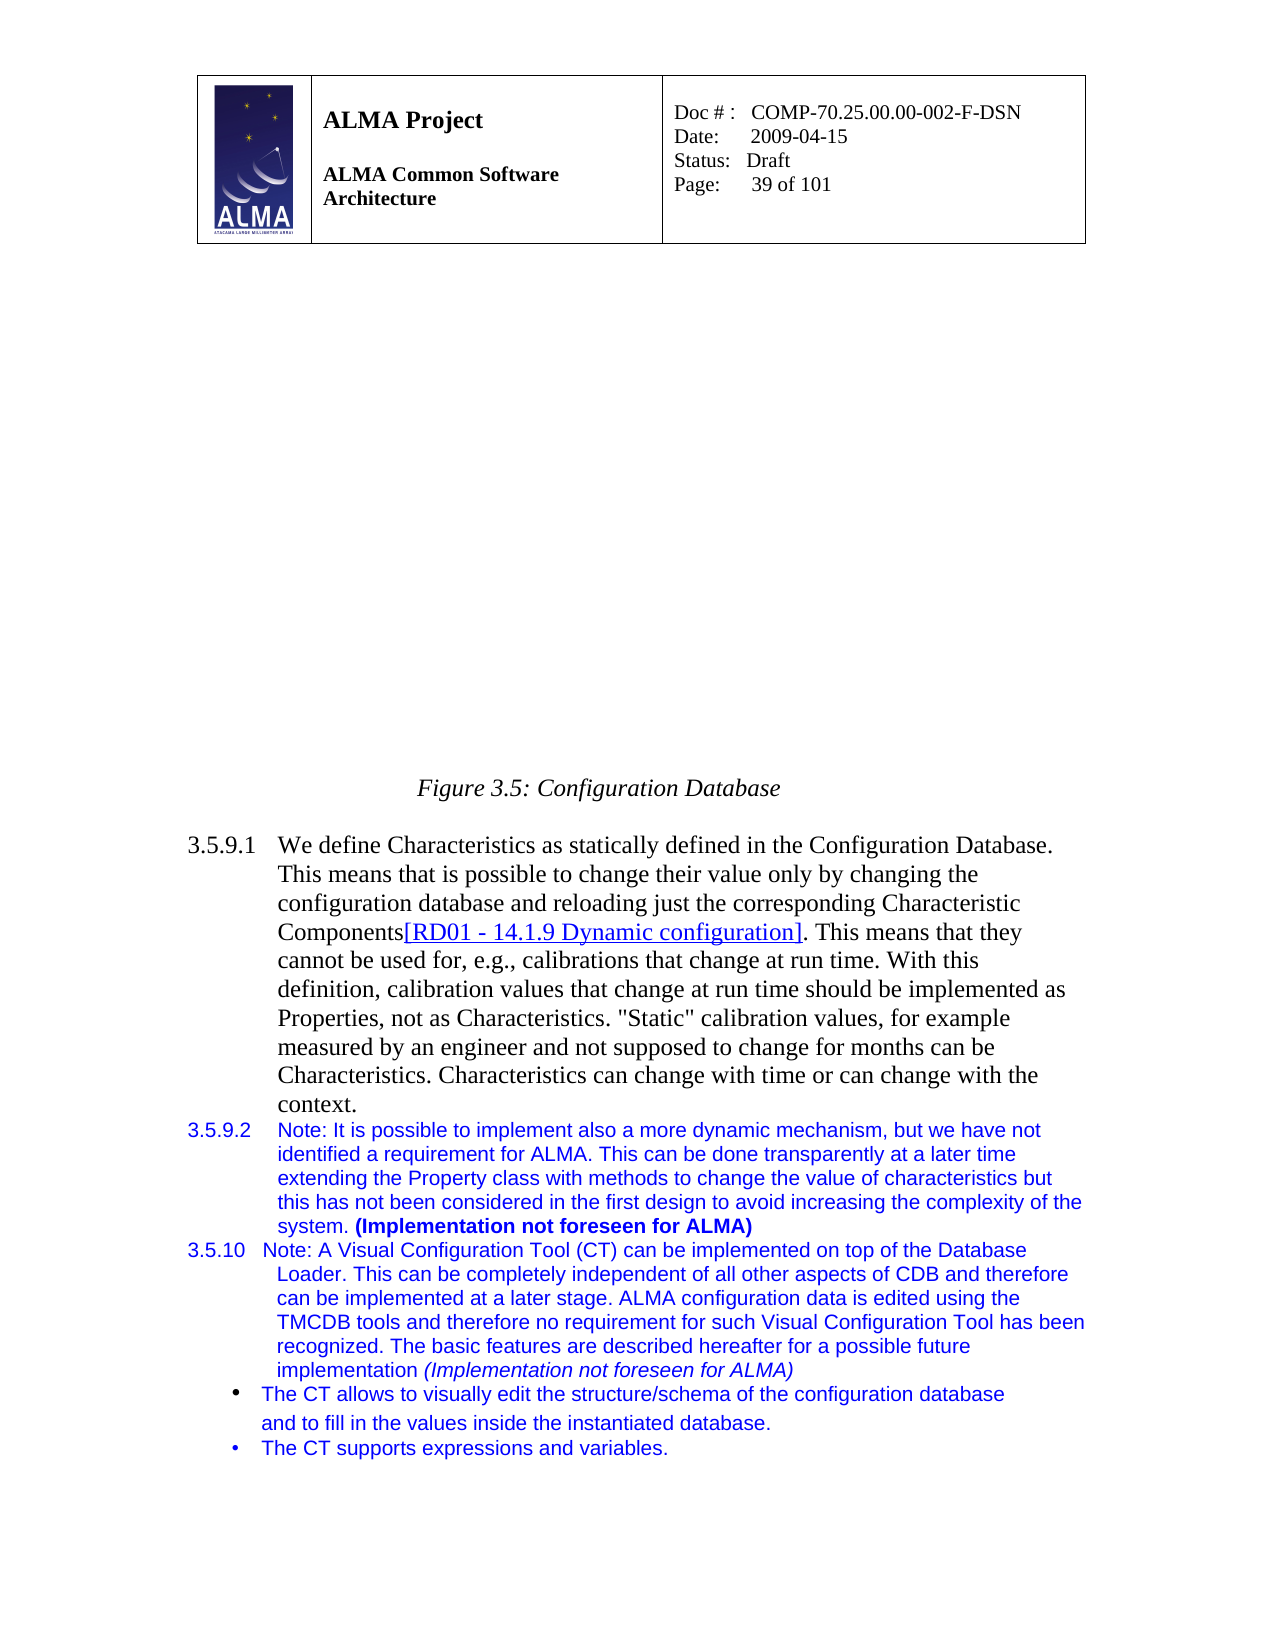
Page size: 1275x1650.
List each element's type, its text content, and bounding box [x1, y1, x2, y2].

list The CT allows to visually edit the structure/schema of the configuration database and to fill in the values inside the instantiated database. [232, 1382, 1012, 1435]
picture [214, 85, 293, 235]
subtitle Note: A Visual Configuration Tool (CT) can be implemented on top of the Database Loader. This can be completely independent of all other aspects of CDB and therefore can be implemented at a later stage. ALMA configuration data is edited using the TMCDB tools and therefore no requirement for such Visual Configuration Tool has been recognized. The basic features are described hereafter for a possible future implementation (Implementation not foreseen for ALMA) [187, 1238, 1087, 1382]
list The CT supports expressions and variables. [232, 1435, 1012, 1459]
subtitle We define Characteristics as statically defined in the Configuration Database. This means that is possible to change their value only by changing the configuration database and reloading just the corresponding Characteristic Components[RD01 - 14.1.9 Dynamic configuration]. This means that they cannot be used for, e.g., calibrations that change at run time. With this definition, calibration values that change at run time should be implemented as Properties, not as Characteristics. "Static" calibration values, for example measured by an engineer and not supposed to change for months can be Characteristics. Characteristics can change with time or can change with the context. [187, 831, 1087, 1118]
text Figure 3.5: Configuration Database [187, 773, 1012, 801]
subtitle Note: It is possible to implement also a more dynamic mechanism, but we have not identified a requirement for ALMA. This can be done transparently at a later time extending the Property class with methods to change the value of characteristics but this has not been considered in the first design to avoid increasing the complexity of the system. (Implementation not foreseen for ALMA) [187, 1118, 1087, 1238]
